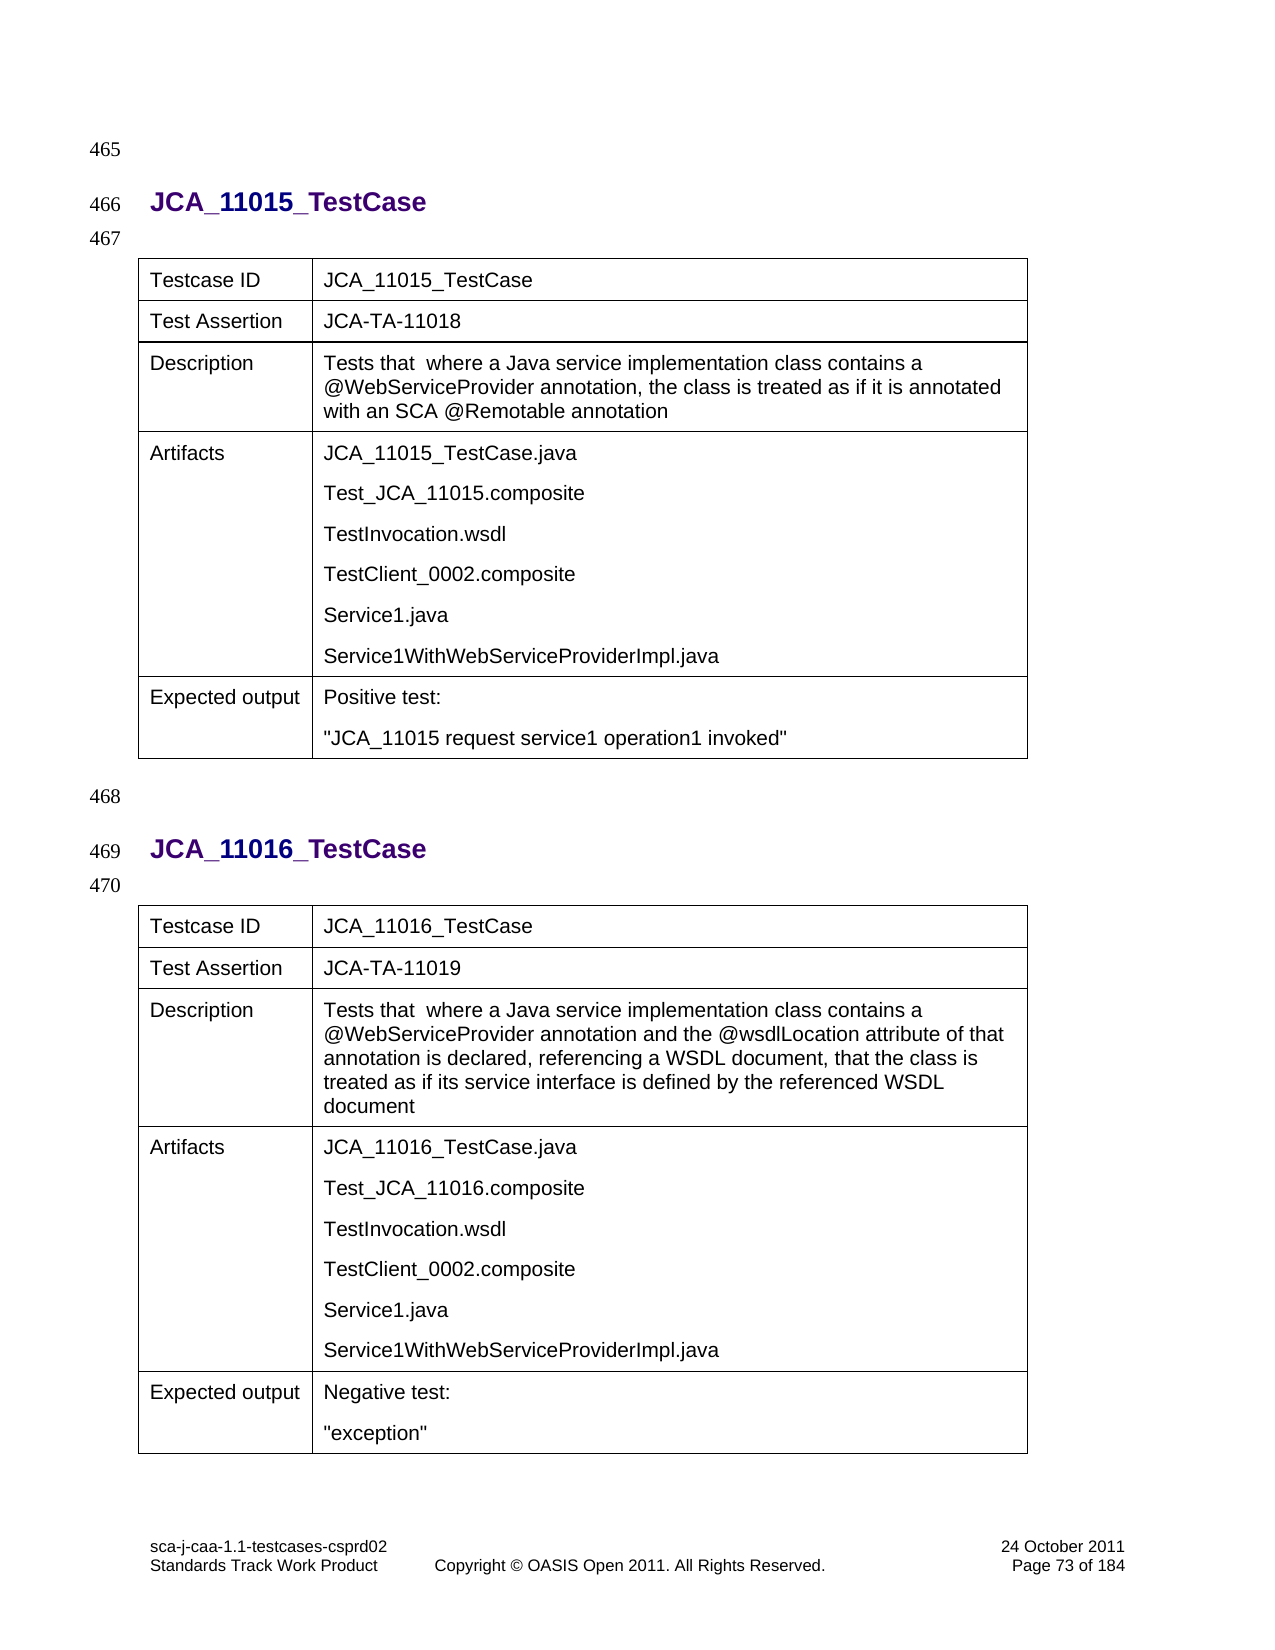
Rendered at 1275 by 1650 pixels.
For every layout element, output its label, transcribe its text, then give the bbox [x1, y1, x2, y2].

table_cell Positive test: "JCA_11015 request service1 operation1 invoked" [313, 677, 1027, 758]
table_cell Description [139, 989, 312, 1126]
table_cell Expected output [139, 1372, 312, 1453]
table_header JCA_11015_TestCase [313, 259, 1027, 300]
table_header Testcase ID [139, 259, 312, 300]
subtitle JCA_11016_TestCase [150, 833, 1125, 864]
subtitle JCA_11015_TestCase [150, 186, 1125, 217]
table_cell JCA-TA-11019 [313, 948, 1027, 988]
table_cell Artifacts [139, 432, 312, 676]
table_cell Negative test: "exception" [313, 1372, 1027, 1453]
table_cell JCA_11015_TestCase.java Test_JCA_11015.composite TestInvocation.wsdl TestClient_0002.composite Service1.java Service1WithWebServiceProviderImpl.java [313, 432, 1027, 676]
table_cell JCA-TA-11018 [313, 301, 1027, 341]
table_cell Description [139, 343, 312, 431]
table_header Testcase ID [139, 906, 312, 947]
table_cell Artifacts [139, 1127, 312, 1371]
table_cell Test Assertion [139, 948, 312, 988]
table_cell Test Assertion [139, 301, 312, 341]
table_header JCA_11016_TestCase [313, 906, 1027, 947]
table_cell Tests that where a Java service implementation class contains a @WebServiceProvider annotation, the class is treated as if it is annotated with an SCA @Remotable annotation [313, 343, 1027, 431]
table_cell JCA_11016_TestCase.java Test_JCA_11016.composite TestInvocation.wsdl TestClient_0002.composite Service1.java Service1WithWebServiceProviderImpl.java [313, 1127, 1027, 1371]
table_cell Tests that where a Java service implementation class contains a @WebServiceProvider annotation and the @wsdlLocation attribute of that annotation is declared, referencing a WSDL document, that the class is treated as if its service interface is defined by the referenced WSDL document [313, 989, 1027, 1126]
table_cell Expected output [139, 677, 312, 758]
